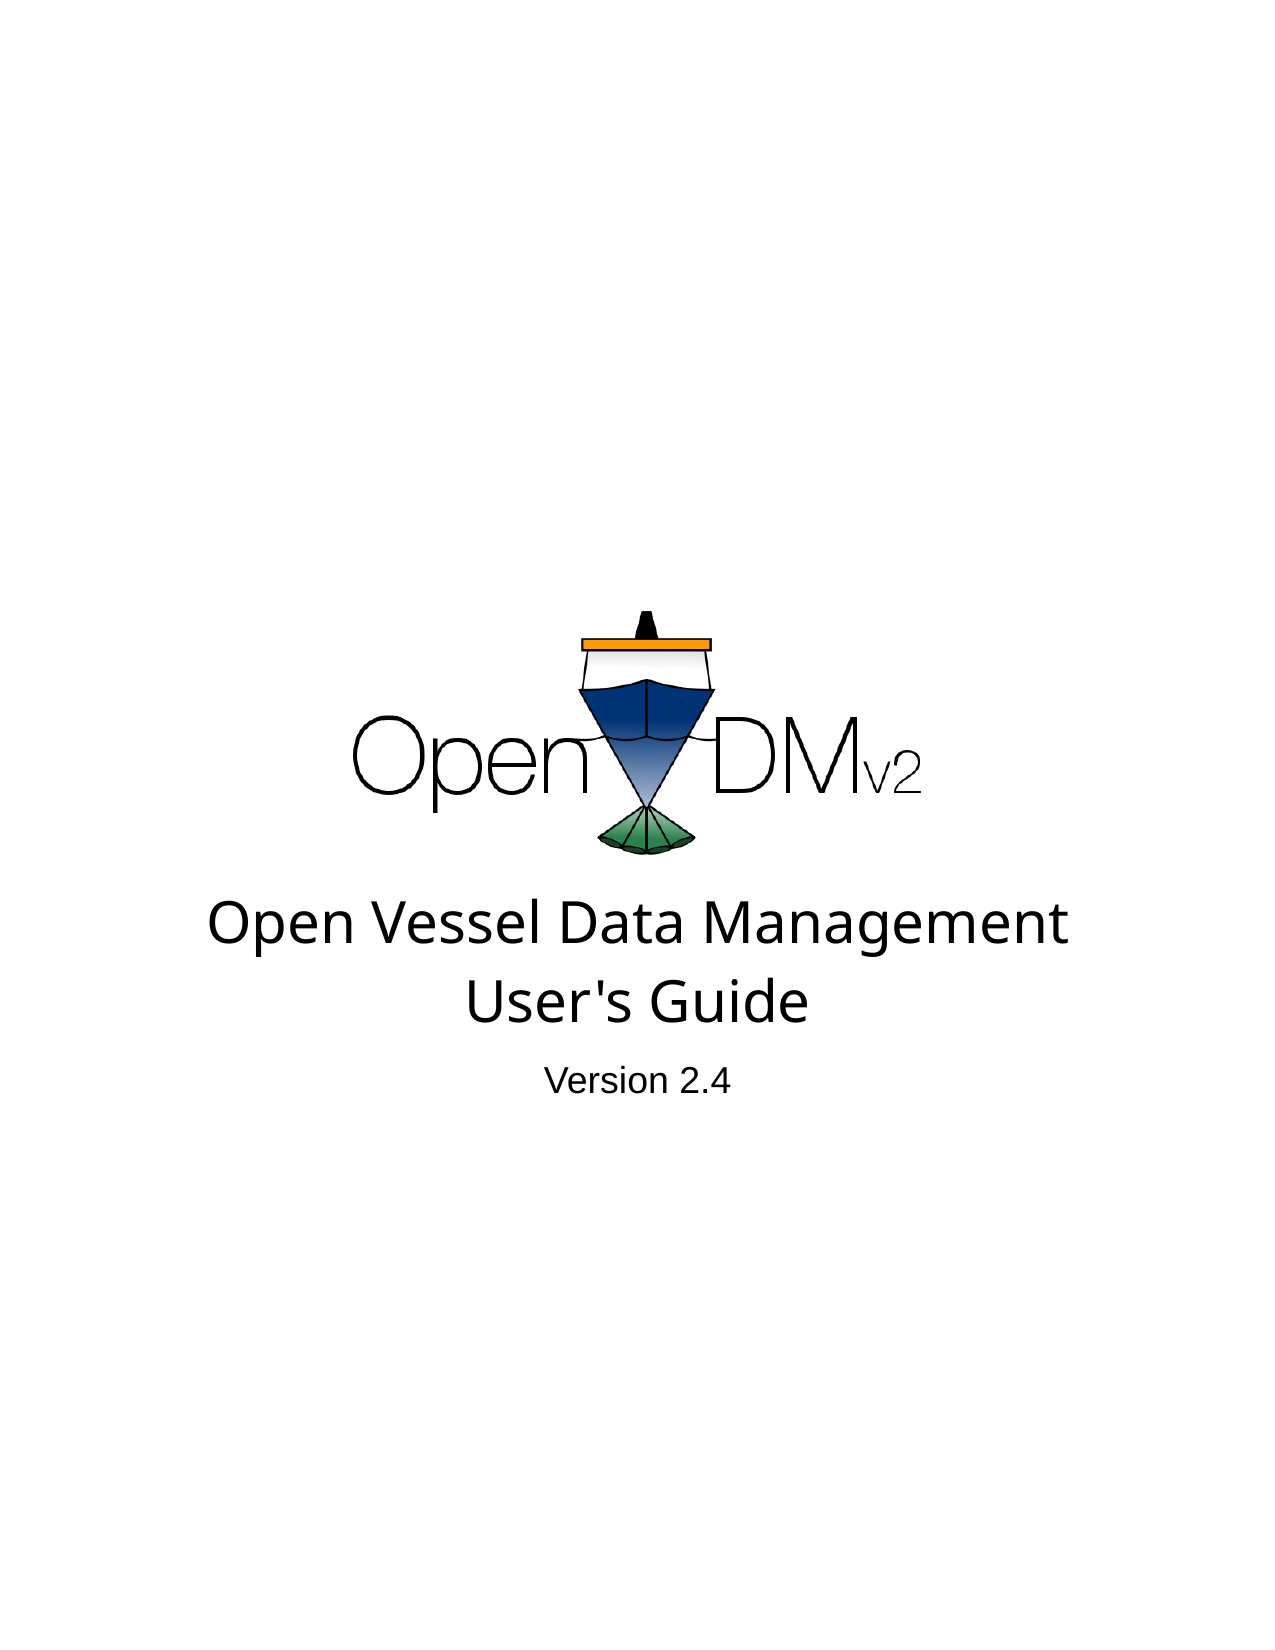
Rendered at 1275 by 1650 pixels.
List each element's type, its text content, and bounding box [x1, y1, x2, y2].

subtitle Version 2.4 [118, 1059, 1157, 1102]
title Open Vessel Data Management User's Guide [118, 882, 1157, 1040]
picture [118, 557, 1157, 882]
